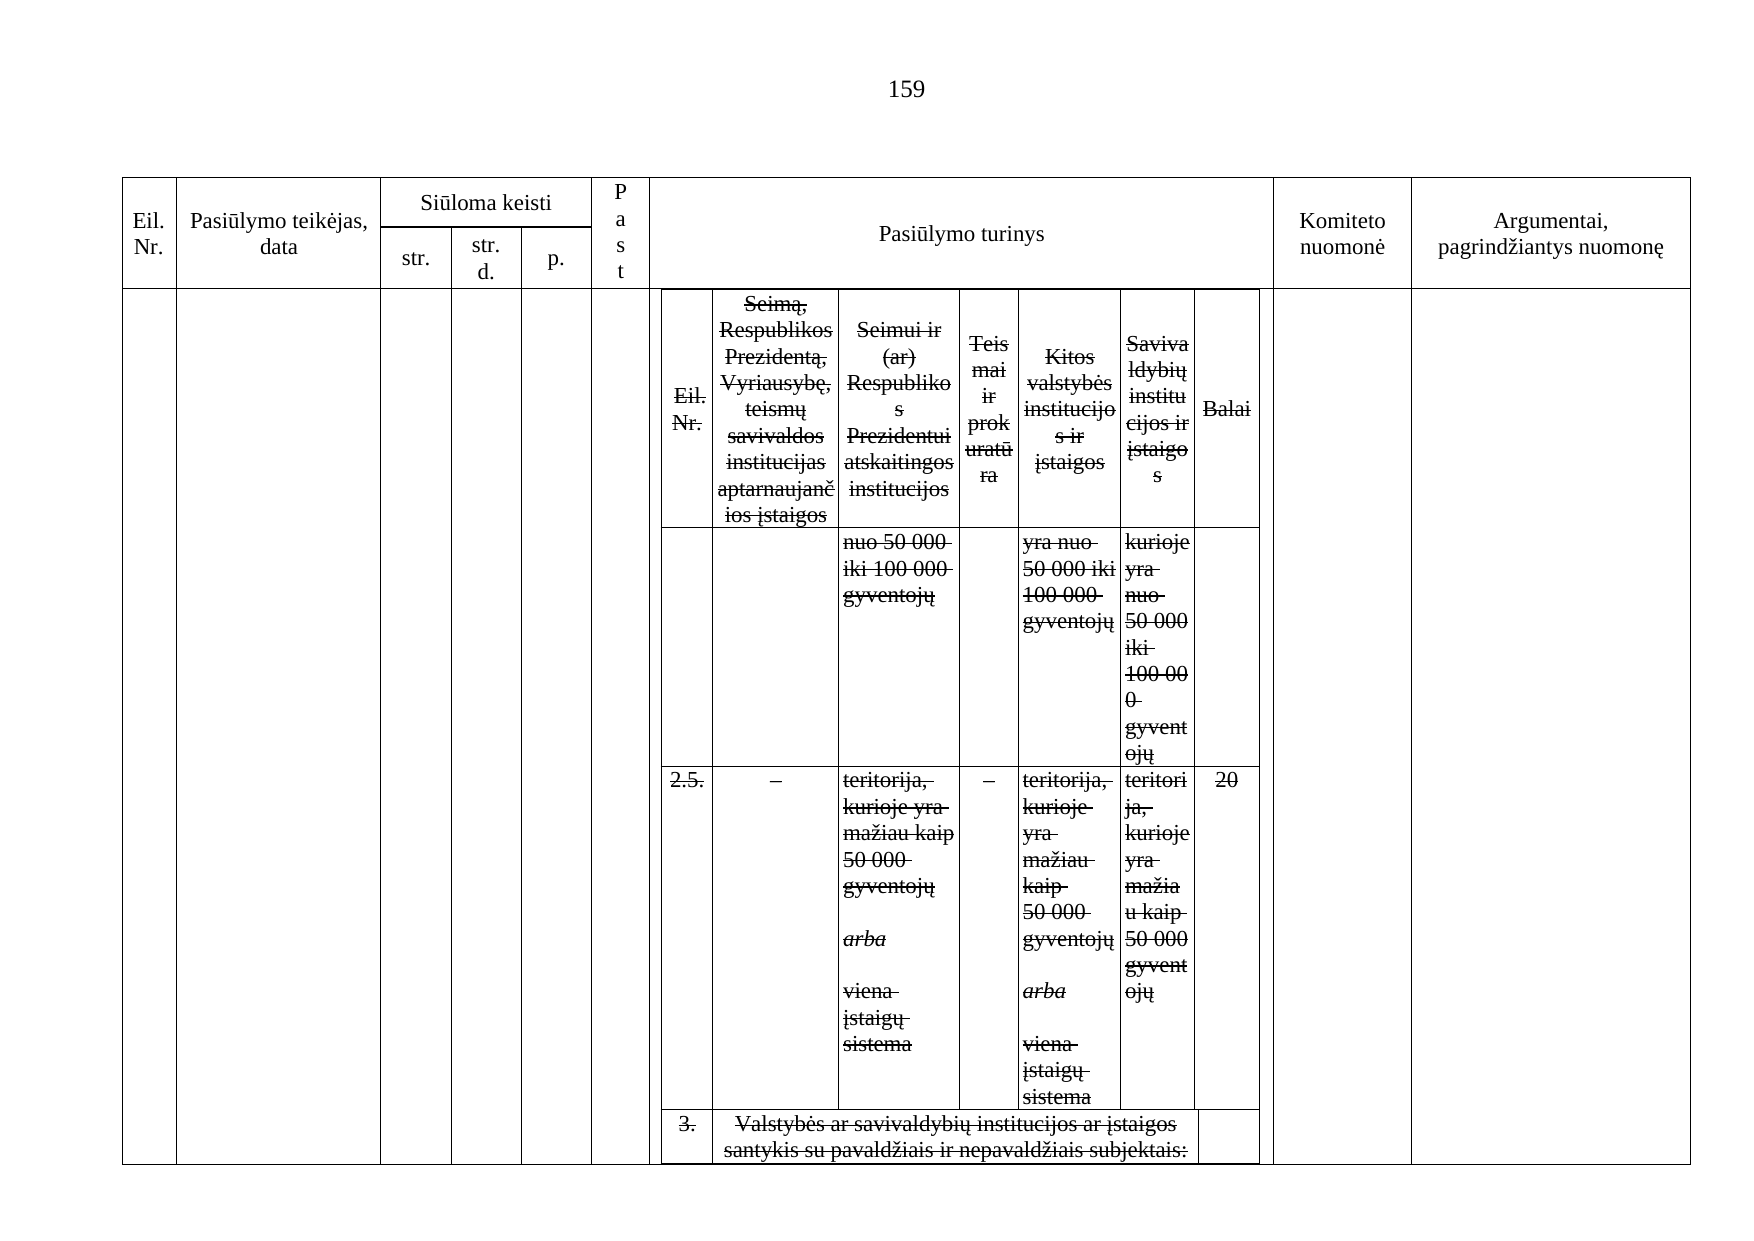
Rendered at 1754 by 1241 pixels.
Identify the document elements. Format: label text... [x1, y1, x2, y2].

table_header Seimui ir (ar) Respublikos Prezidentui atskaitingos institucijos [839, 290, 959, 527]
table_header Teismai ir prokuratūra [960, 290, 1018, 527]
table_cell 3. [662, 1110, 712, 1163]
table_cell Valstybės ar savivaldybių institucijos ar įstaigos santykis su pavaldžiais ir nepavaldžiais subjektais: [713, 1110, 1198, 1163]
table_cell kurioje yra nuo 50 000 iki 100 000 gyventojų [1121, 528, 1194, 766]
table_cell [592, 289, 649, 1164]
table_cell [1199, 1110, 1259, 1163]
table_header Komiteto nuomonė [1274, 178, 1411, 288]
table_cell nuo 50 000 iki 100 000 gyventojų [839, 528, 959, 766]
table_cell – [713, 767, 838, 1109]
table_header Pasiūlymo teikėjas, data [177, 178, 380, 288]
table_cell p. [522, 228, 591, 288]
table_cell [1195, 528, 1259, 766]
table_cell teritorija, kurioje yra mažiau kaip 50 000 gyventojų arba viena įstaigų sistema [1019, 767, 1120, 1109]
table_cell [452, 289, 521, 1164]
table_cell [381, 289, 451, 1164]
table_header Pastabos [592, 178, 649, 288]
table_cell [713, 528, 838, 766]
table_cell teritorija, kurioje yra mažiau kaip 50 000 gyventojų [1121, 767, 1194, 1109]
table_cell 2.5. [662, 767, 712, 1109]
table_header Eil. Nr. [662, 290, 712, 527]
table_header Balai [1195, 290, 1259, 527]
table_header Seimą, Respublikos Prezidentą, Vyriausybę, teismų savivaldos institucijas aptarnaujančios įstaigos [713, 290, 838, 527]
table_cell [123, 289, 176, 1164]
table_header Siūloma keisti [381, 178, 591, 226]
table_cell [522, 289, 591, 1164]
table_header Pasiūlymo turinys [650, 178, 1273, 288]
table_cell 20 [1195, 767, 1259, 1109]
table_cell [960, 528, 1018, 766]
table_cell [1412, 289, 1690, 1164]
table_cell – [960, 767, 1018, 1109]
table_cell [177, 289, 380, 1164]
table_cell [1274, 289, 1411, 1164]
table_header Argumentai, pagrindžiantys nuomonę [1412, 178, 1690, 288]
table_cell yra nuo 50 000 iki 100 000 gyventojų [1019, 528, 1120, 766]
table_cell str. d. [452, 228, 521, 288]
table_cell str. [381, 228, 451, 288]
table_cell [662, 528, 712, 766]
table_header Savivaldybių institucijos ir įstaigos [1121, 290, 1194, 527]
table_cell teritorija, kurioje yra mažiau kaip 50 000 gyventojų arba viena įstaigų sistema [839, 767, 959, 1109]
table_header Eil. Nr. [123, 178, 176, 288]
table_header Kitos valstybės institucijos ir įstaigos [1019, 290, 1120, 527]
